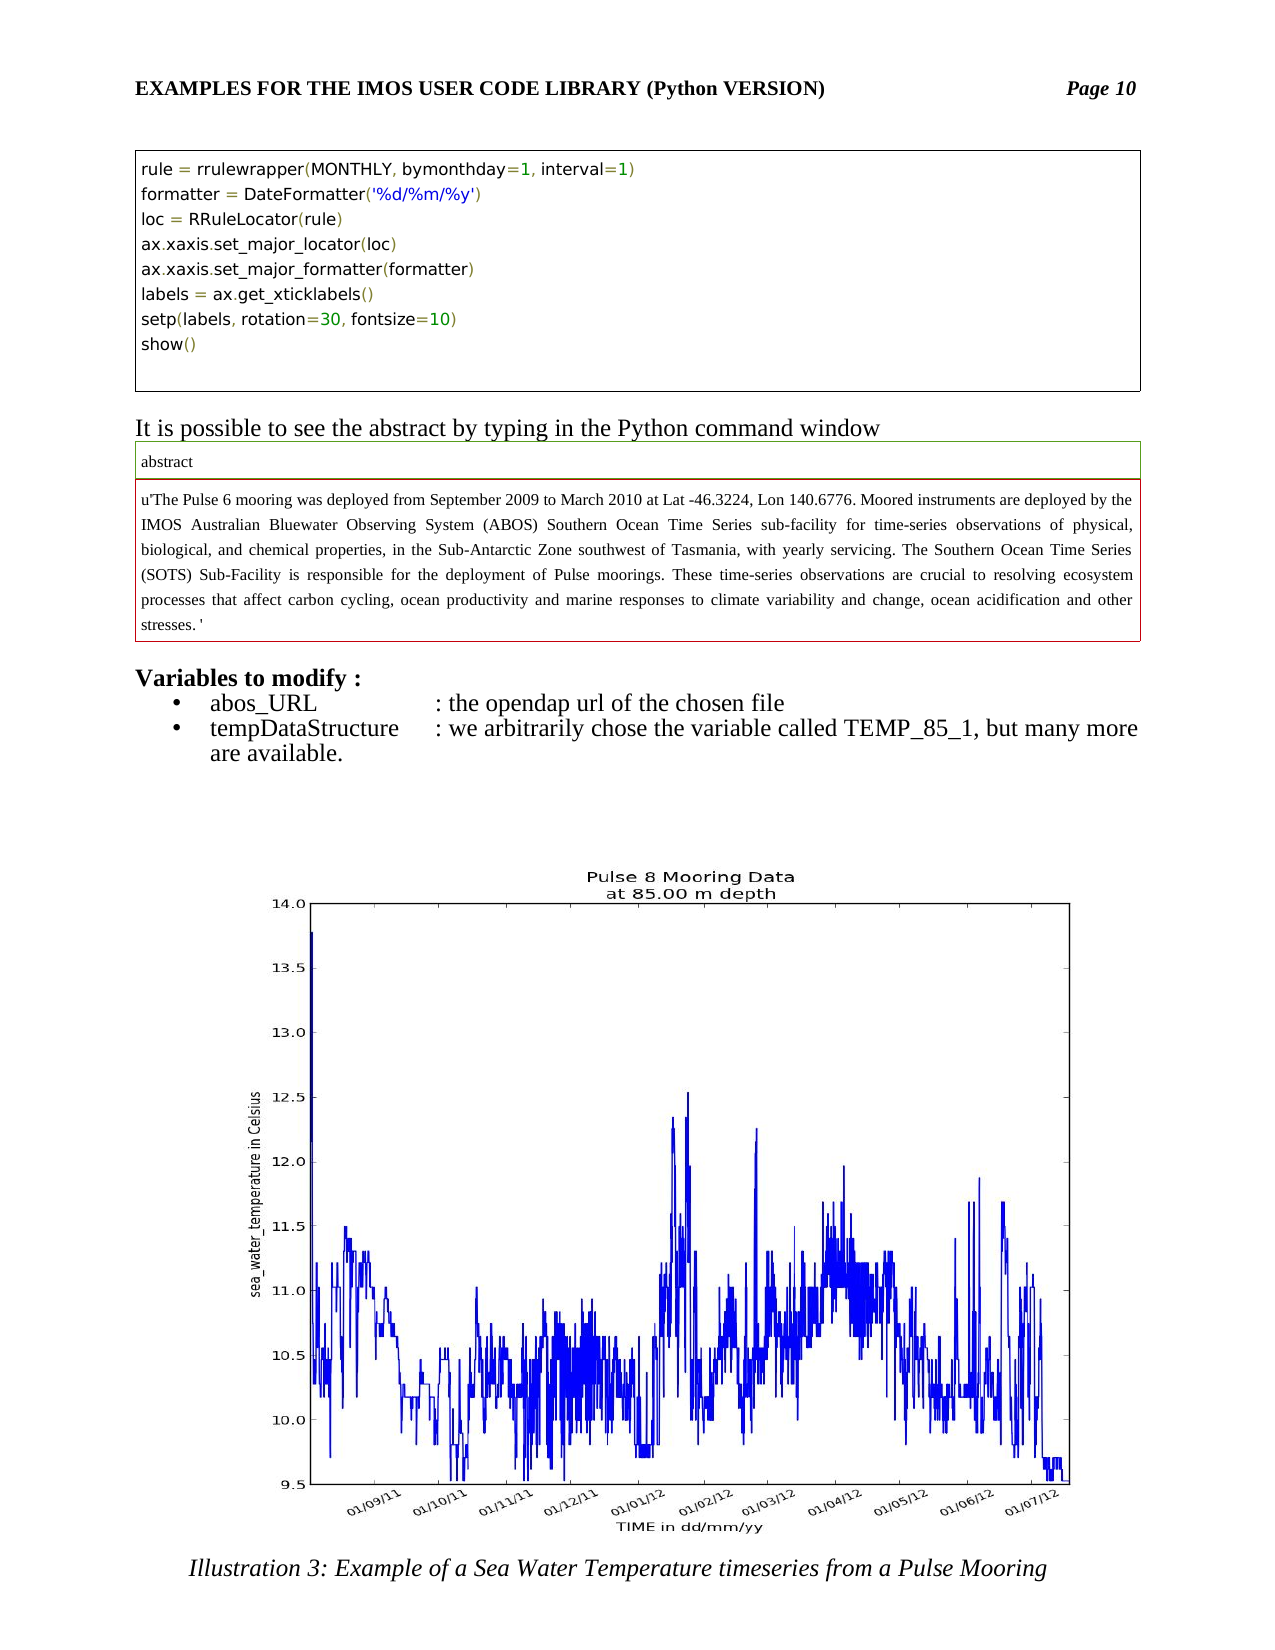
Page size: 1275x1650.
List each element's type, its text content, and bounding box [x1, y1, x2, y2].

table_header abstract [136, 442, 1140, 478]
table_header rule = rrulewrapper(MONTHLY, bymonthday=1, interval=1) formatter = DateFormatter('%d/%m/%y') loc = RRuleLocator(rule) ax.xaxis.set_major_locator(loc) ax.xaxis.set_major_formatter(formatter) labels = ax.get_xticklabels() setp(labels, rotation=30, fontsize=10) show() [136, 151, 1140, 391]
table_header u'The Pulse 6 mooring was deployed from September 2009 to March 2010 at Lat -46.3224, Lon 140.6776. Moored instruments are deployed by the IMOS Australian Bluewater Observing System (ABOS) Southern Ocean Time Series sub-facility for time-series observations of physical, biological, and chemical properties, in the Sub-Antarctic Zone southwest of Tasmania, with yearly servicing. The Southern Ocean Time Series (SOTS) Sub-Facility is responsible for the deployment of Pulse moorings. These time-series observations are crucial to resolving ecosystem processes that affect carbon cycling, ocean productivity and marine responses to climate variability and change, ocean acidification and other stresses. ' [136, 480, 1140, 641]
picture [188, 831, 1167, 1557]
text Variables to modify : [135, 666, 1140, 691]
text It is possible to see the abstract by typing in the Python command window [135, 416, 1140, 441]
text Illustration 3: Example of a Sea Water Temperature timeseries from a Pulse Mooring [188, 1557, 1166, 1581]
list abos_URL : the opendap url of the chosen file [172, 691, 1140, 716]
list tempDataStructure : we arbitrarily chose the variable called TEMP_85_1, but many more are available. [172, 716, 1140, 766]
